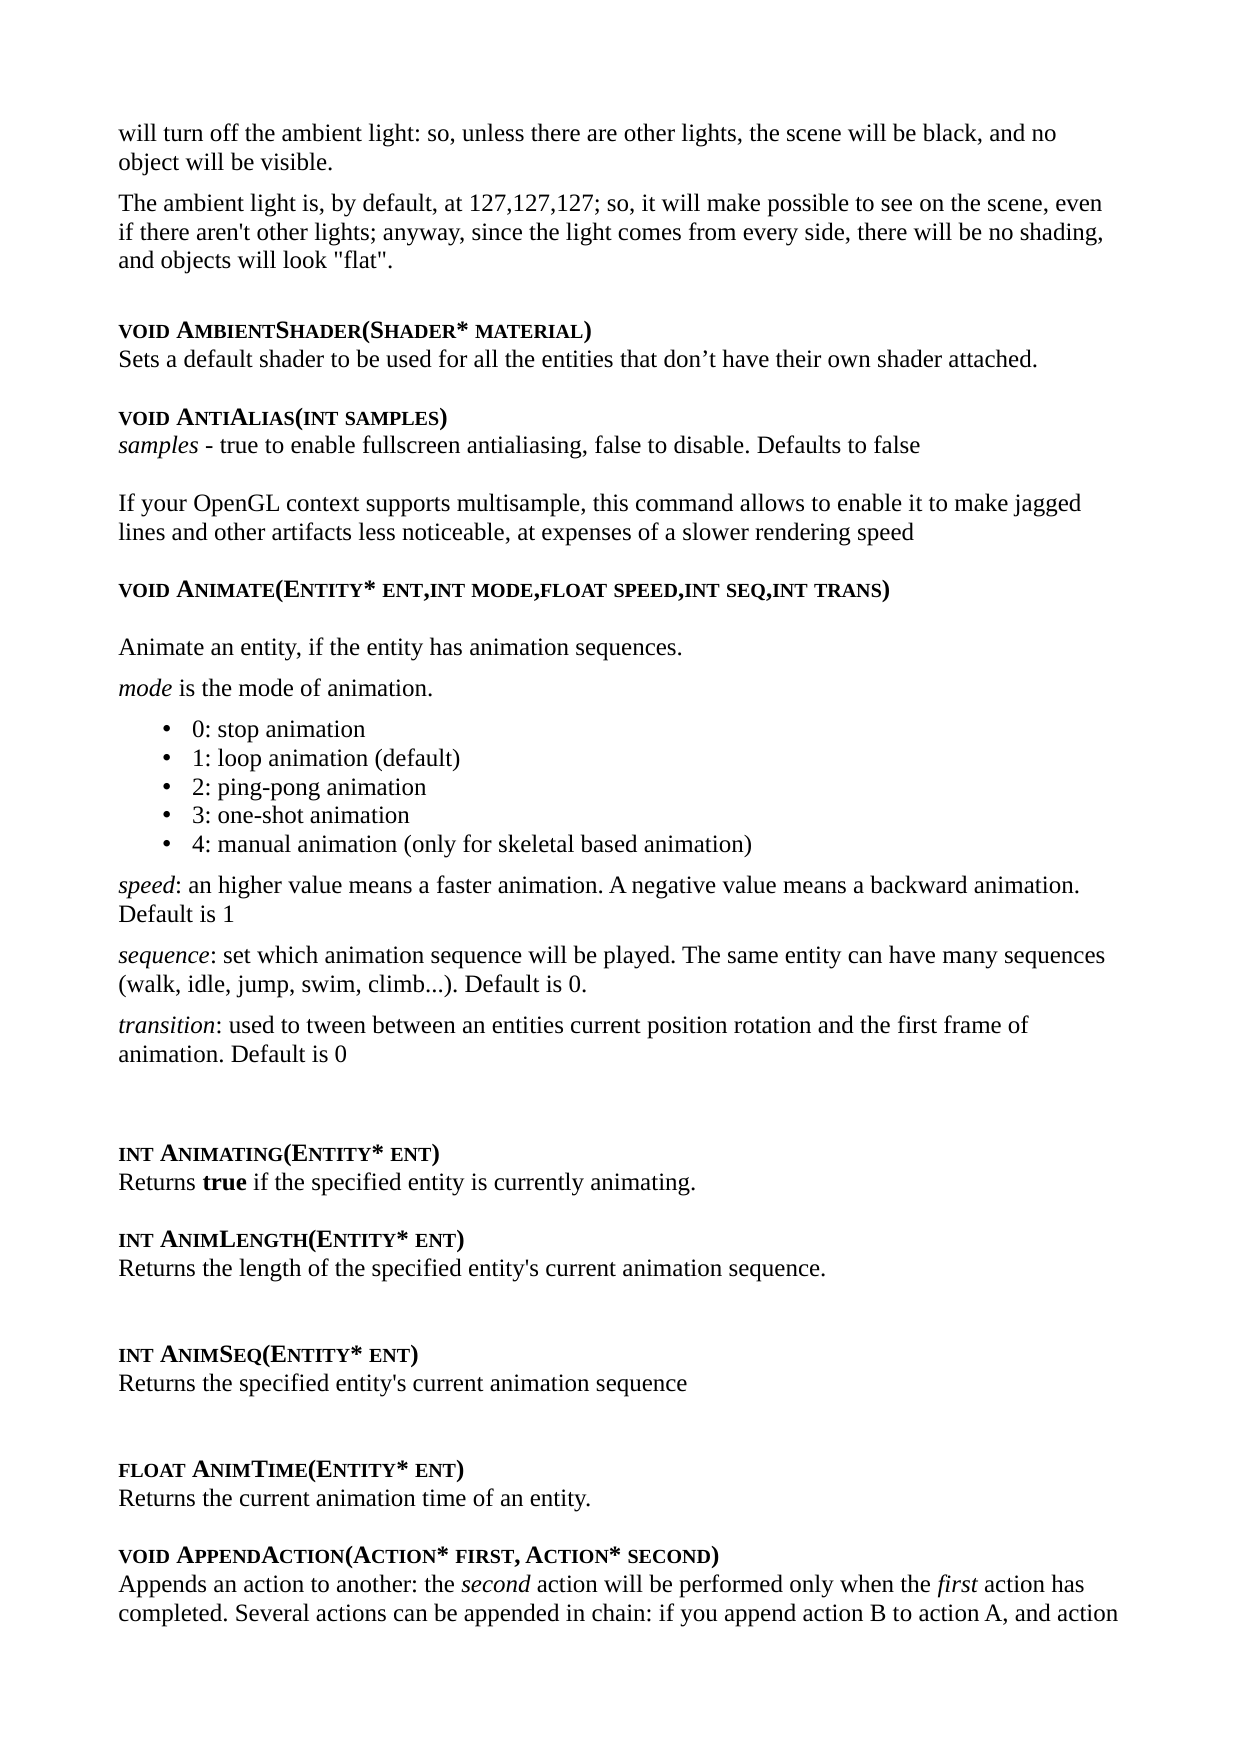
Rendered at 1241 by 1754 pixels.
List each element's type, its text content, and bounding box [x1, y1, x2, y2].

text transition: used to tween between an entities current position rotation and the first frame of animation. Default is 0 [118, 1011, 1122, 1068]
text samples - true to enable fullscreen antialiasing, false to disable. Defaults to false [118, 431, 1122, 459]
text Sets a default shader to be used for all the entities that don’t have their own shader attached. [118, 344, 1122, 373]
text void Animate(Entity* ent,int mode,float speed,int seq,int trans) [118, 574, 1122, 603]
text The ambient light is, by default, at 127,127,127; so, it will make possible to see on the scene, even if there aren't other lights; anyway, since the light comes from every side, there will be no shading, and objects will look "flat". [118, 188, 1122, 274]
list 1: loop animation (default) [162, 743, 1122, 772]
text Returns true if the specified entity is currently animating. [118, 1167, 1122, 1196]
text int AnimSeq(Entity* ent) [118, 1339, 1122, 1368]
text float AnimTime(Entity* ent) [118, 1454, 1122, 1483]
text Returns the length of the specified entity's current animation sequence. [118, 1253, 1122, 1282]
text Returns the current animation time of an entity. [118, 1483, 1122, 1512]
list 3: one-shot animation [162, 801, 1122, 829]
text speed: an higher value means a faster animation. A negative value means a backward animation. Default is 1 [118, 871, 1122, 928]
text sequence: set which animation sequence will be played. The same entity can have many sequences (walk, idle, jump, swim, climb...). Default is 0. [118, 941, 1122, 998]
list 4: manual animation (only for skeletal based animation) [162, 829, 1122, 858]
text Returns the specified entity's current animation sequence [118, 1368, 1122, 1397]
text Animate an entity, if the entity has animation sequences. [118, 632, 1122, 661]
text int AnimLength(Entity* ent) [118, 1224, 1122, 1253]
list 2: ping-pong animation [162, 772, 1122, 801]
text If your OpenGL context supports multisample, this command allows to enable it to make jagged lines and other artifacts less noticeable, at expenses of a slower rendering speed [118, 488, 1122, 546]
text void AntiAlias(int samples) [118, 402, 1122, 431]
text mode is the mode of animation. [118, 673, 1122, 702]
text Appends an action to another: the second action will be performed only when the first action has completed. Several actions can be appended in chain: if you append action B to action A, and action [118, 1569, 1122, 1627]
text void AppendAction(Action* first, Action* second) [118, 1541, 1122, 1569]
list 0: stop animation [162, 714, 1122, 743]
text void AmbientShader(Shader* material) [118, 316, 1122, 344]
text int Animating(Entity* ent) [118, 1138, 1122, 1167]
text will turn off the ambient light: so, unless there are other lights, the scene will be black, and no object will be visible. [118, 118, 1122, 176]
